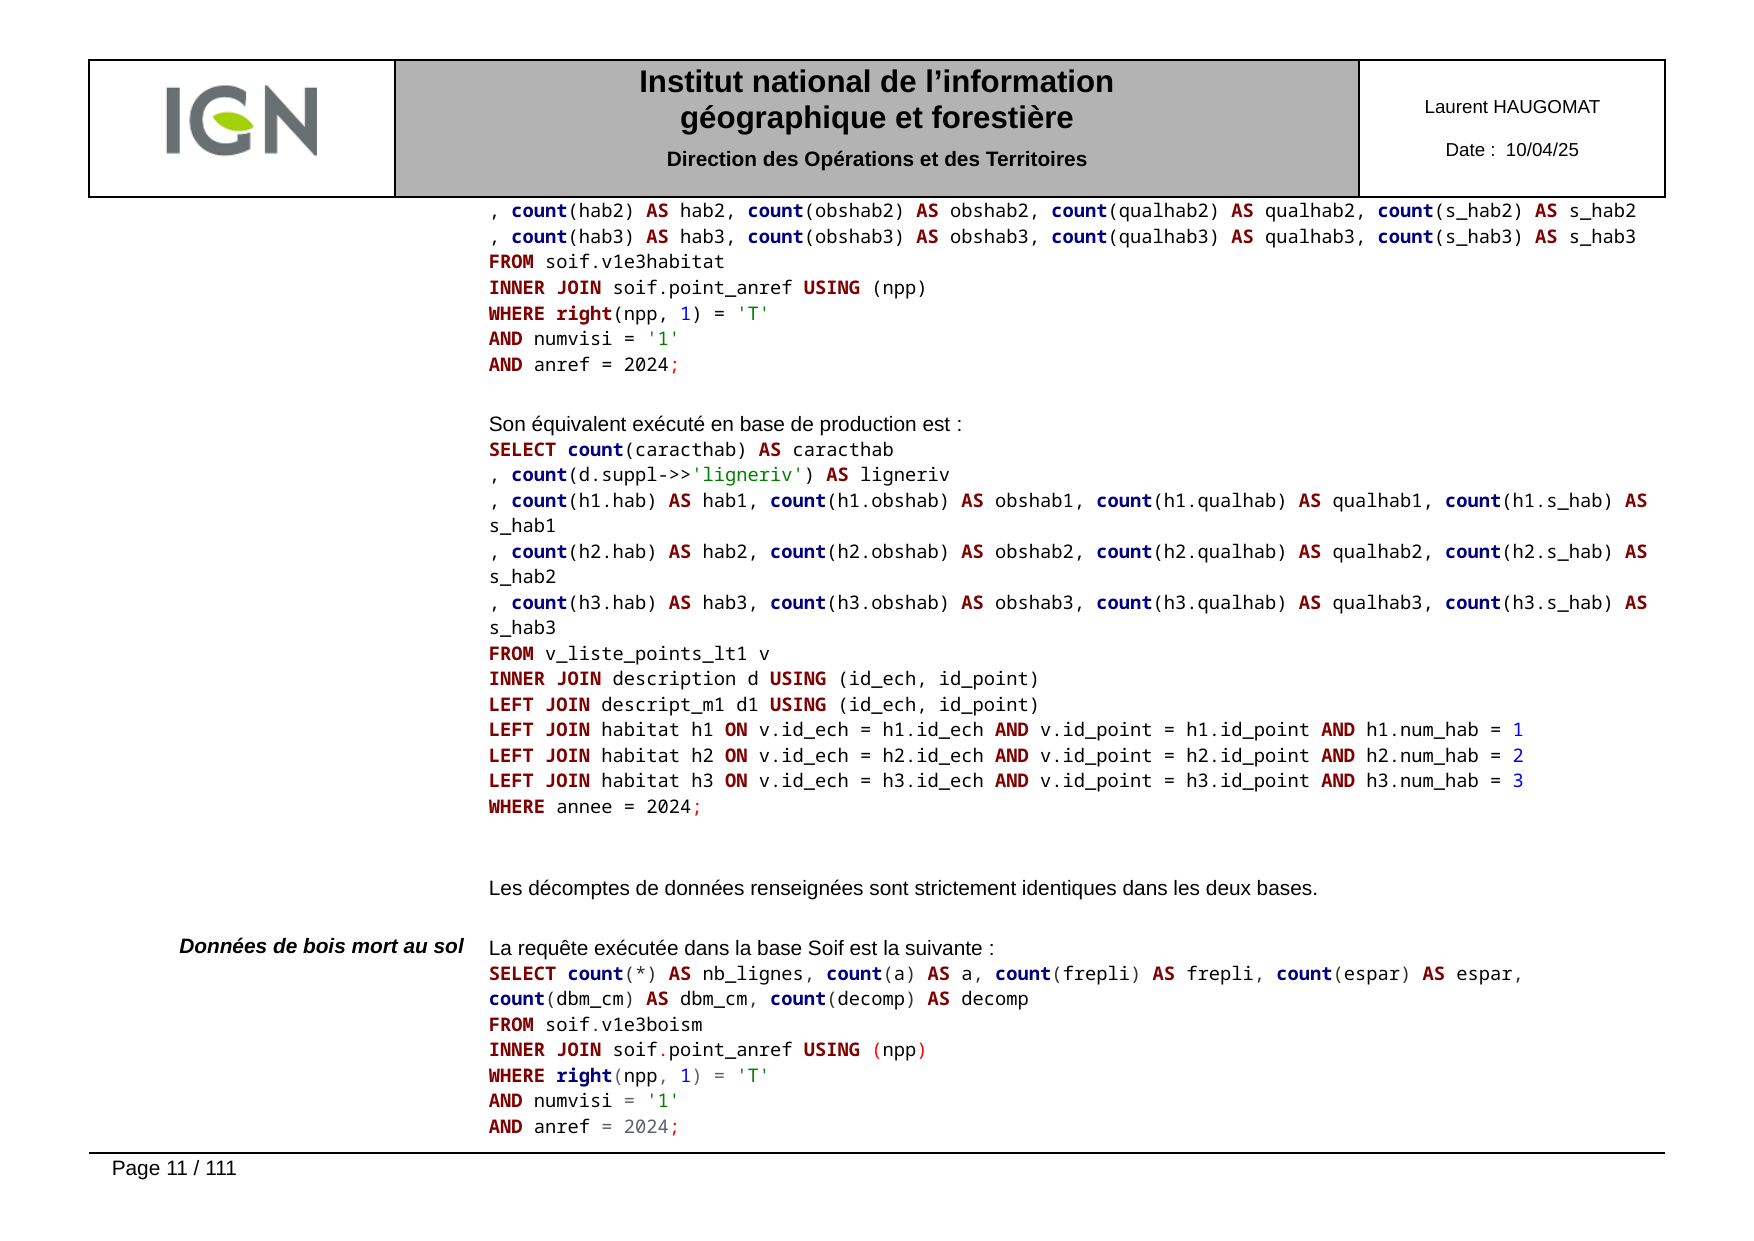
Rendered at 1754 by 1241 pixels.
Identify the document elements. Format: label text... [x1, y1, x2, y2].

table_cell [89, 198, 483, 933]
table_cell , count(hab2) AS hab2, count(obshab2) AS obshab2, count(qualhab2) AS qualhab2, count(s_hab2) AS s_hab2 , count(hab3) AS hab3, count(obshab3) AS obshab3, count(qualhab3) AS qualhab3, count(s_hab3) AS s_hab3 FROM soif.v1e3habitat INNER JOIN soif.point_anref USING (npp) WHERE right(npp, 1) = 'T' AND numvisi = '1' AND anref = 2024; Son équivalent exécuté en base de production est : SELECT count(caracthab) AS caracthab , count(d.suppl->>'ligneriv') AS ligneriv , count(h1.hab) AS hab1, count(h1.obshab) AS obshab1, count(h1.qualhab) AS qualhab1, count(h1.s_hab) AS s_hab1 , count(h2.hab) AS hab2, count(h2.obshab) AS obshab2, count(h2.qualhab) AS qualhab2, count(h2.s_hab) AS s_hab2 , count(h3.hab) AS hab3, count(h3.obshab) AS obshab3, count(h3.qualhab) AS qualhab3, count(h3.s_hab) AS s_hab3 FROM v_liste_points_lt1 v INNER JOIN description d USING (id_ech, id_point) LEFT JOIN descript_m1 d1 USING (id_ech, id_point) LEFT JOIN habitat h1 ON v.id_ech = h1.id_ech AND v.id_point = h1.id_point AND h1.num_hab = 1 LEFT JOIN habitat h2 ON v.id_ech = h2.id_ech AND v.id_point = h2.id_point AND h2.num_hab = 2 LEFT JOIN habitat h3 ON v.id_ech = h3.id_ech AND v.id_point = h3.id_point AND h3.num_hab = 3 WHERE annee = 2024; Les décomptes de données renseignées sont strictement identiques dans les deux bases. [483, 198, 1665, 933]
table_cell La requête exécutée dans la base Soif est la suivante : SELECT count(*) AS nb_lignes, count(a) AS a, count(frepli) AS frepli, count(espar) AS espar, count(dbm_cm) AS dbm_cm, count(decomp) AS decomp FROM soif.v1e3boism INNER JOIN soif.point_anref USING (npp) WHERE right(npp, 1) = 'T' AND numvisi = '1' AND anref = 2024; [483, 933, 1665, 1145]
table_cell Données de bois mort au sol [89, 933, 483, 1145]
picture [141, 62, 343, 180]
